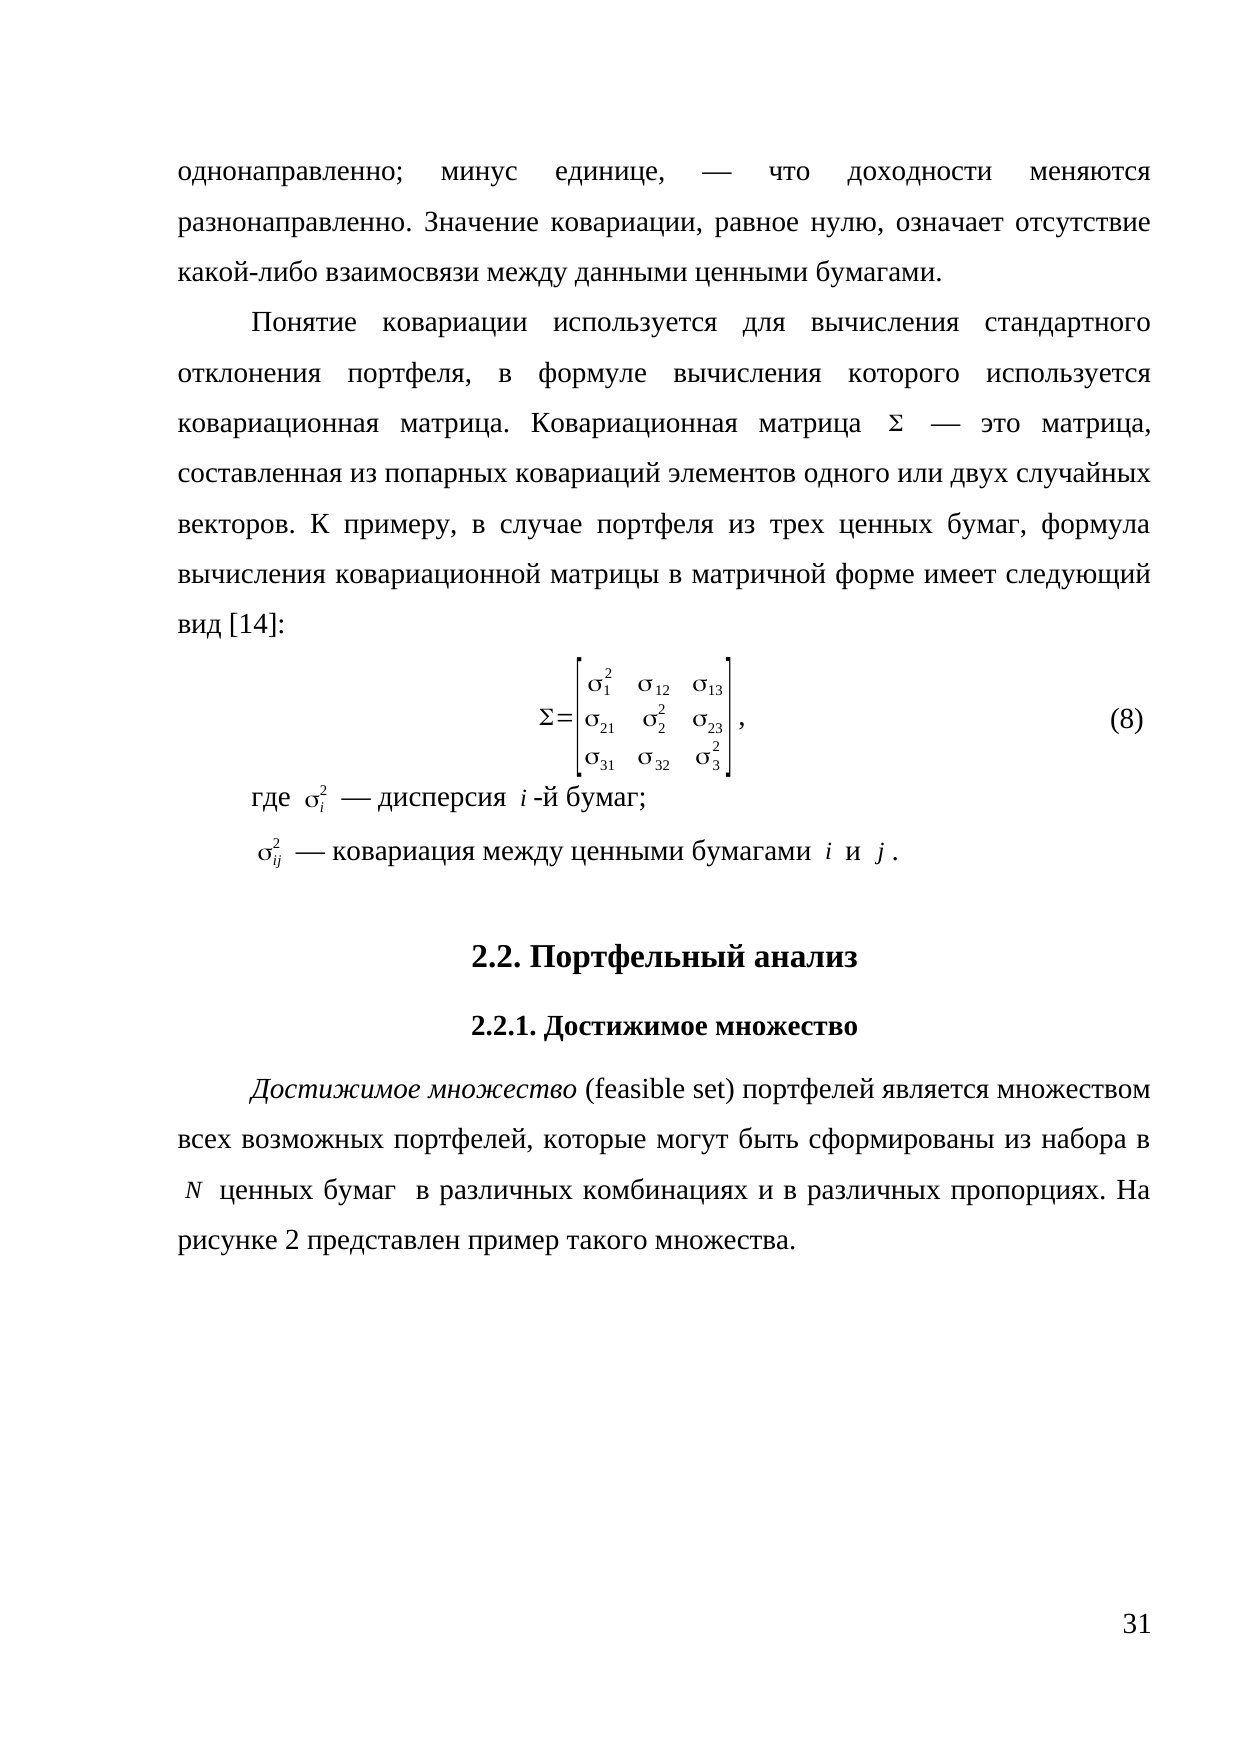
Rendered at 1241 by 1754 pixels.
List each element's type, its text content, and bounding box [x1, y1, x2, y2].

text Понятие ковариации используется для вычисления стандартного отклонения портфеля, в формуле вычисления которого используется ковариационная матрица. Ковариационная матрица — это матрица, составленная из попарных ковариаций элементов одного или двух случайных векторов. К примеру, в случае портфеля из трех ценных бумаг, формула вычисления ковариационной матрицы в матричной форме имеет следующий вид [14]: [177, 304, 1152, 640]
table_header , [177, 657, 1027, 780]
text — ковариация между ценными бумагами и . [177, 833, 1152, 869]
table_header (8) [1027, 657, 1152, 779]
text однонаправленно; минус единице, — что доходности меняются разнонаправленно. Значение ковариации, равное нулю, означает отсутствие какой-либо взаимосвязи между данными ценными бумагами. [177, 153, 1152, 288]
text Достижимое множество (feasible set) портфелей является множеством всех возможных портфелей, которые могут быть сформированы из набора в ценных бумаг в различных комбинациях и в различных пропорциях. На рисунке 2 представлен пример такого множества. [177, 1071, 1152, 1256]
text где — дисперсия -й бумаг; [177, 779, 1152, 816]
subtitle 2.2. Портфельный анализ [177, 936, 1152, 974]
subtitle 2.2.1. Достижимое множество [177, 1008, 1152, 1042]
